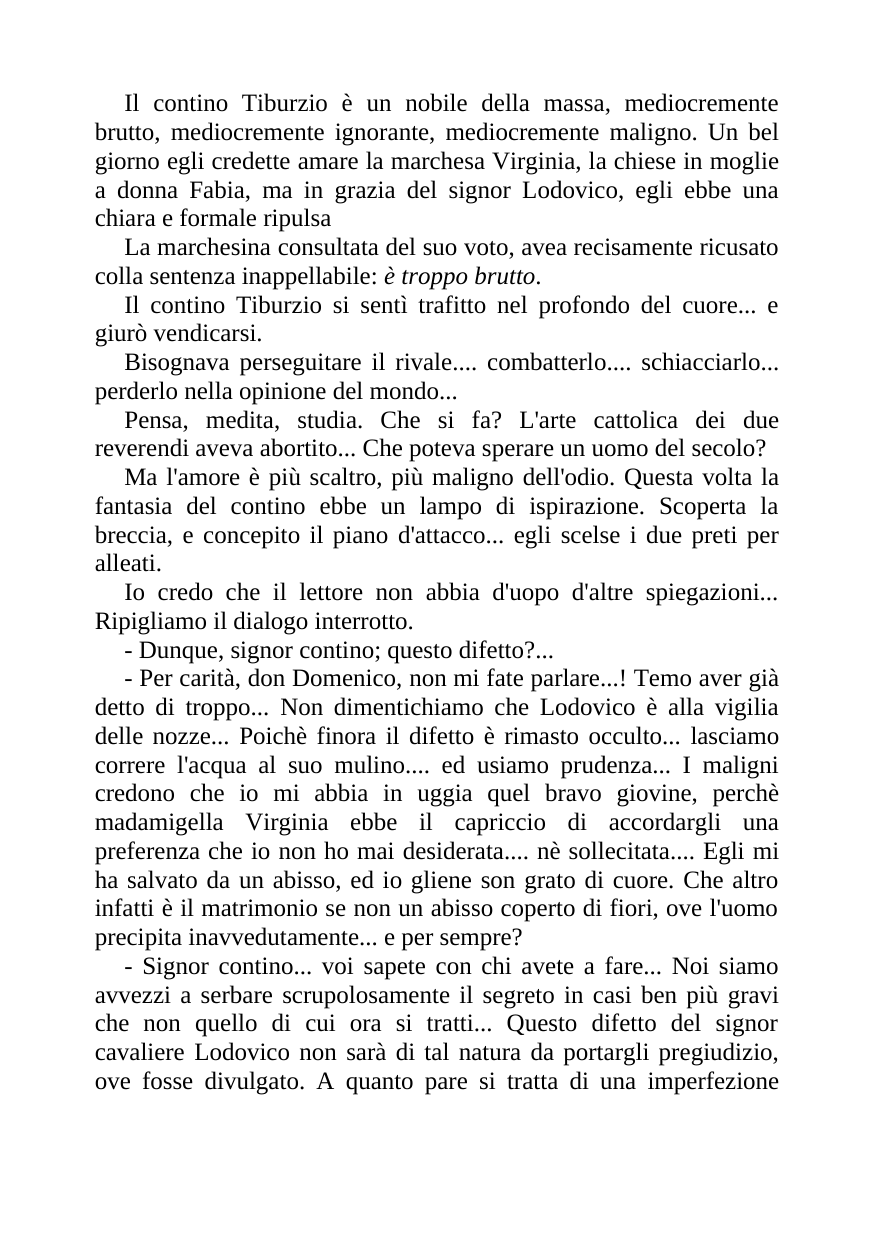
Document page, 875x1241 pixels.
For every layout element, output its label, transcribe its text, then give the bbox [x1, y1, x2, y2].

text La marchesina consultata del suo voto, avea recisamente ricusato colla sentenza inappellabile: è troppo brutto. [94, 232, 779, 290]
text - Dunque, signor contino; questo difetto?... [94, 635, 779, 663]
text Pensa, medita, studia. Che si fa? L'arte cattolica dei due reverendi aveva abortito... Che poteva sperare un uomo del secolo? [94, 405, 779, 462]
text - Per carità, don Domenico, non mi fate parlare...! Temo aver già detto di troppo... Non dimentichiamo che Lodovico è alla vigilia delle nozze... Poichè finora il difetto è rimasto occulto... lasciamo correre l'acqua al suo mulino.... ed usiamo prudenza... I maligni credono che io mi abbia in uggia quel bravo giovine, perchè madamigella Virginia ebbe il capriccio di accordargli una preferenza che io non ho mai desiderata.... nè sollecitata.... Egli mi ha salvato da un abisso, ed io gliene son grato di cuore. Che altro infatti è il matrimonio se non un abisso coperto di fiori, ove l'uomo precipita inavvedutamente... e per sempre? [94, 663, 779, 951]
text Io credo che il lettore non abbia d'uopo d'altre spiegazioni... Ripigliamo il dialogo interrotto. [94, 577, 779, 635]
text Il contino Tiburzio è un nobile della massa, mediocremente brutto, mediocremente ignorante, mediocremente maligno. Un bel giorno egli credette amare la marchesa Virginia, la chiese in moglie a donna Fabia, ma in grazia del signor Lodovico, egli ebbe una chiara e formale ripulsa [94, 88, 779, 232]
text Ma l'amore è più scaltro, più maligno dell'odio. Questa volta la fantasia del contino ebbe un lampo di ispirazione. Scoperta la breccia, e concepito il piano d'attacco... egli scelse i due preti per alleati. [94, 462, 779, 577]
text Il contino Tiburzio si sentì trafitto nel profondo del cuore... e giurò vendicarsi. [94, 290, 779, 347]
text - Signor contino... voi sapete con chi avete a fare... Noi siamo avvezzi a serbare scrupolosamente il segreto in casi ben più gravi che non quello di cui ora si tratti... Questo difetto del signor cavaliere Lodovico non sarà di tal natura da portargli pregiudizio, ove fosse divulgato. A quanto pare si tratta di una imperfezione [94, 951, 779, 1095]
text Bisognava perseguitare il rivale.... combatterlo.... schiacciarlo... perderlo nella opinione del mondo... [94, 347, 779, 405]
